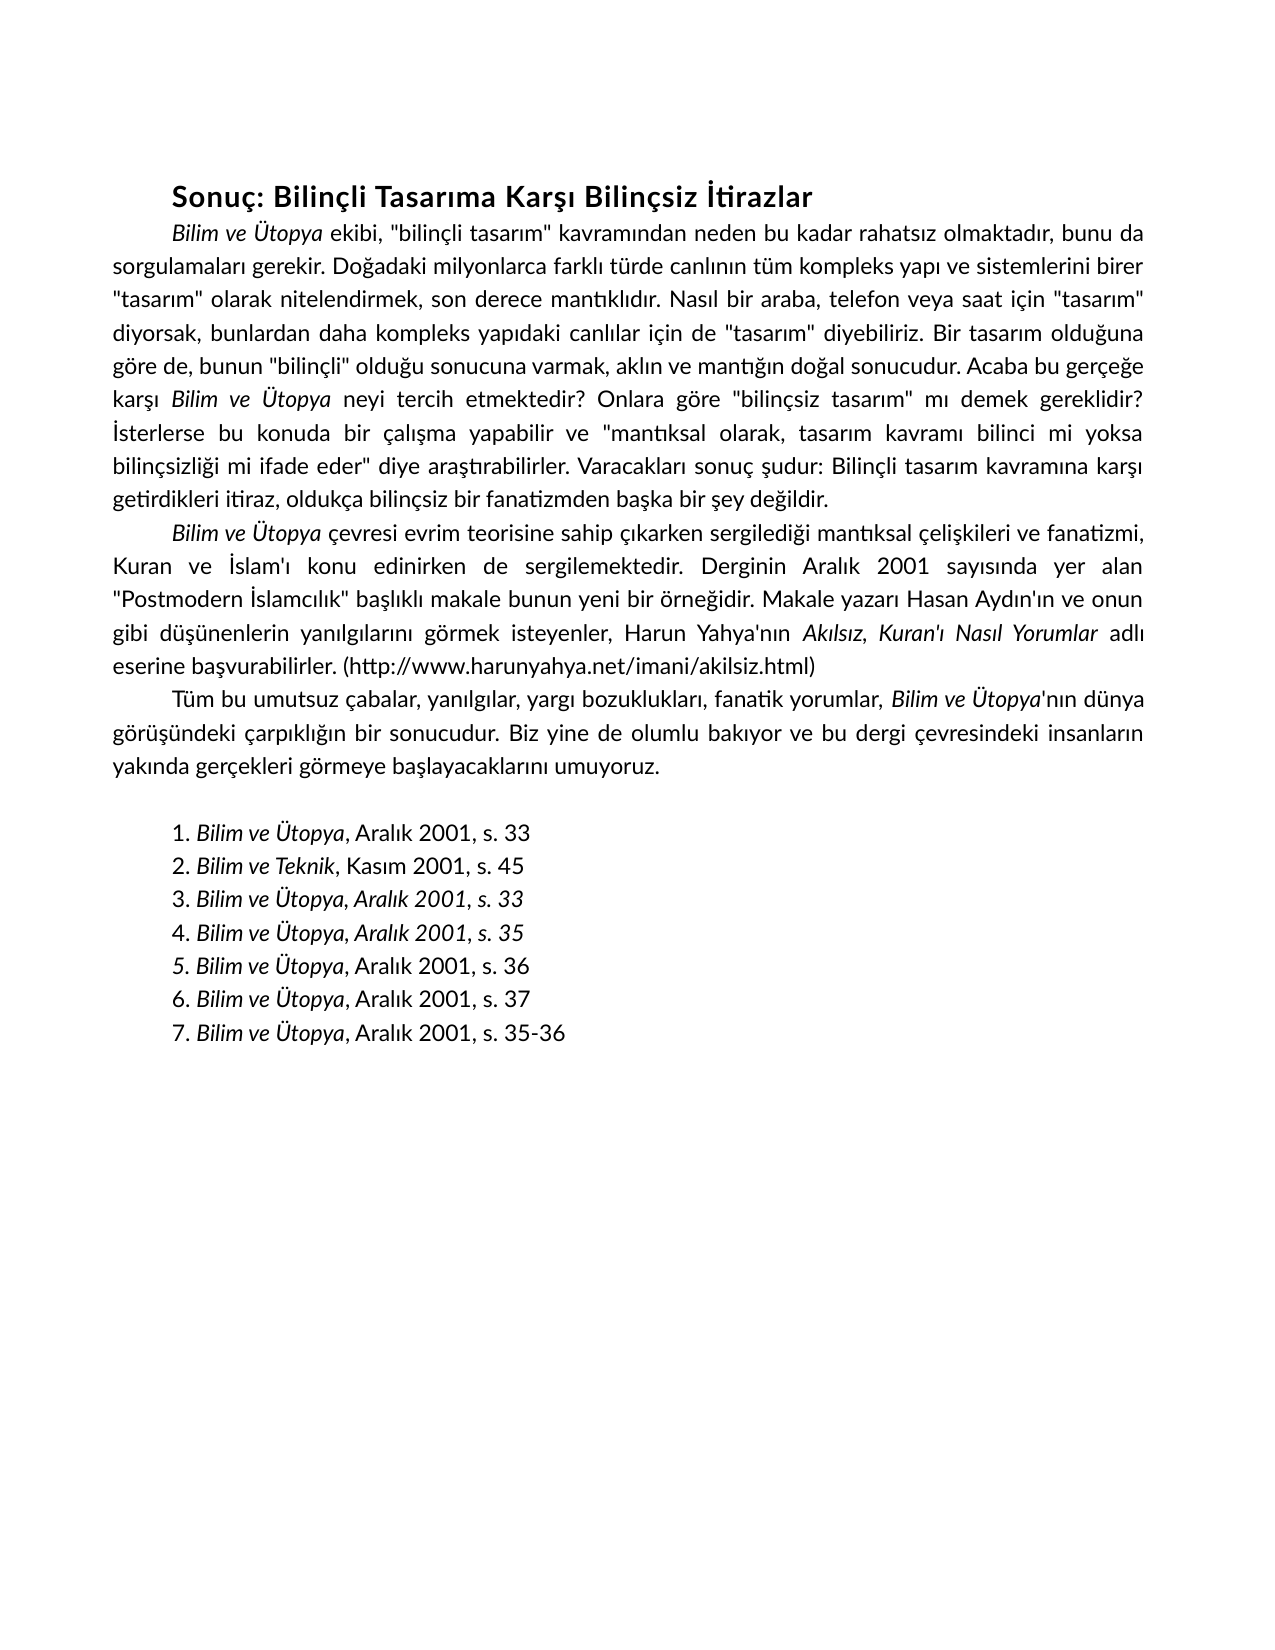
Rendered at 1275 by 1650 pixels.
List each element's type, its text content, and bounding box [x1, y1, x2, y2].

text Bilim ve Ütopya ekibi, "bilinçli tasarım" kavramından neden bu kadar rahatsız olmaktadır, bunu da sorgulamaları gerekir. Doğadaki milyonlarca farklı türde canlının tüm kompleks yapı ve sistemlerini birer "tasarım" olarak nitelendirmek, son derece mantıklıdır. Nasıl bir araba, telefon veya saat için "tasarım" diyorsak, bunlardan daha kompleks yapıdaki canlılar için de "tasarım" diyebiliriz. Bir tasarım olduğuna göre de, bunun "bilinçli" olduğu sonucuna varmak, aklın ve mantığın doğal sonucudur. Acaba bu gerçeğe karşı Bilim ve Ütopya neyi tercih etmektedir? Onlara göre "bilinçsiz tasarım" mı demek gereklidir? İsterlerse bu konuda bir çalışma yapabilir ve "mantıksal olarak, tasarım kavramı bilinci mi yoksa bilinçsizliği mi ifade eder" diye araştırabilirler. Varacakları sonuç şudur: Bilinçli tasarım kavramına karşı getirdikleri itiraz, oldukça bilinçsiz bir fanatizmden başka bir şey değildir. [112, 214, 1145, 514]
text 3. Bilim ve Ütopya, Aralık 2001, s. 33 [112, 881, 1145, 914]
text 4. Bilim ve Ütopya, Aralık 2001, s. 35 [112, 914, 1145, 948]
text Bilim ve Ütopya çevresi evrim teorisine sahip çıkarken sergilediği mantıksal çelişkileri ve fanatizmi, Kuran ve İslam'ı konu edinirken de sergilemektedir. Derginin Aralık 2001 sayısında yer alan "Postmodern İslamcılık" başlıklı makale bunun yeni bir örneğidir. Makale yazarı Hasan Aydın'ın ve onun gibi düşünenlerin yanılgılarını görmek isteyenler, Harun Yahya'nın Akılsız, Kuran'ı Nasıl Yorumlar adlı eserine başvurabilirler. (http://www.harunyahya.net/imani/akilsiz.html) [112, 514, 1145, 681]
text 5. Bilim ve Ütopya, Aralık 2001, s. 36 [112, 948, 1145, 981]
text 6. Bilim ve Ütopya, Aralık 2001, s. 37 [112, 981, 1145, 1014]
text 1. Bilim ve Ütopya, Aralık 2001, s. 33 [112, 814, 1145, 848]
text Sonuç: Bilinçli Tasarıma Karşı Bilinçsiz İtirazlar [112, 181, 1145, 214]
text 7. Bilim ve Ütopya, Aralık 2001, s. 35-36 [112, 1014, 1145, 1048]
text 2. Bilim ve Teknik, Kasım 2001, s. 45 [112, 848, 1145, 881]
text Tüm bu umutsuz çabalar, yanılgılar, yargı bozuklukları, fanatik yorumlar, Bilim ve Ütopya'nın dünya görüşündeki çarpıklığın bir sonucudur. Biz yine de olumlu bakıyor ve bu dergi çevresindeki insanların yakında gerçekleri görmeye başlayacaklarını umuyoruz. [112, 681, 1145, 781]
